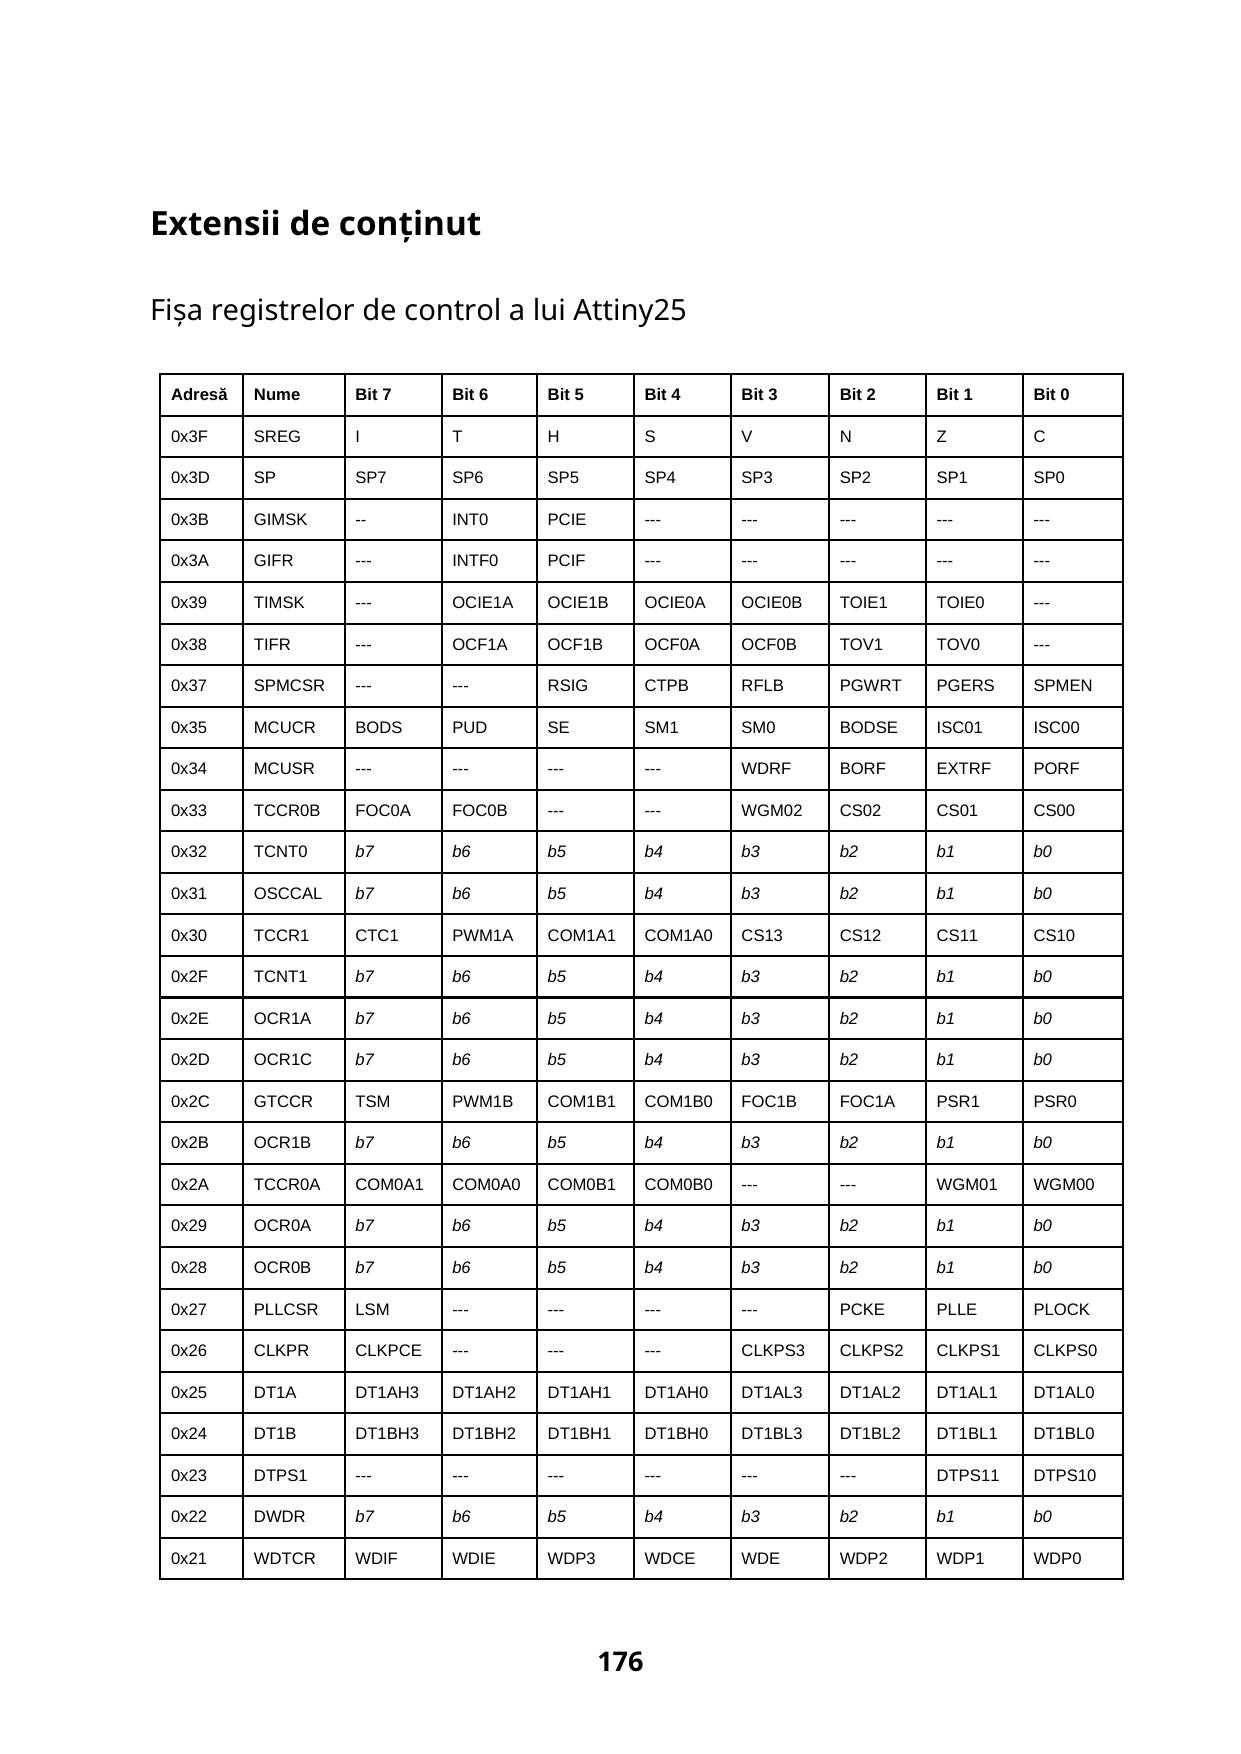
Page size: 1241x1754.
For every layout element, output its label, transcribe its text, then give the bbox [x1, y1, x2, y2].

table_cell 0x34 [161, 749, 242, 789]
table_cell FOC0A [346, 791, 441, 830]
table_cell INTF0 [443, 541, 536, 581]
table_cell SM0 [732, 708, 828, 747]
table_cell b0 [1024, 1206, 1122, 1246]
table_cell --- [830, 1456, 925, 1495]
table_cell b3 [732, 1123, 828, 1163]
table_cell H [538, 417, 633, 456]
table_cell b4 [635, 1123, 730, 1163]
table_cell DT1AH1 [538, 1373, 633, 1412]
table_cell COM1B0 [635, 1082, 730, 1121]
table_cell b7 [346, 1206, 441, 1246]
table_cell TOV0 [927, 625, 1022, 664]
table_cell TCCR1 [244, 915, 344, 955]
table_cell b7 [346, 1123, 441, 1163]
table_cell TCNT1 [244, 957, 344, 996]
table_cell Z [927, 417, 1022, 456]
table_cell b7 [346, 1248, 441, 1287]
table_cell b7 [346, 957, 441, 996]
table_cell DT1AH2 [443, 1373, 536, 1412]
table_cell --- [443, 749, 536, 789]
table_cell 0x39 [161, 583, 242, 622]
table_cell PLLE [927, 1290, 1022, 1329]
table_header Bit 1 [927, 375, 1022, 414]
table_cell --- [346, 749, 441, 789]
table_cell OCF0A [635, 625, 730, 664]
table_cell TCNT0 [244, 832, 344, 872]
table_cell ISC01 [927, 708, 1022, 747]
table_cell FOC0B [443, 791, 536, 830]
table_cell DT1BL0 [1024, 1414, 1122, 1454]
table_cell WGM00 [1024, 1165, 1122, 1204]
table_cell --- [635, 541, 730, 581]
table_cell COM0A1 [346, 1165, 441, 1204]
table_cell b6 [443, 1123, 536, 1163]
table_cell COM0B0 [635, 1165, 730, 1204]
table_cell b5 [538, 1206, 633, 1246]
table_cell --- [635, 791, 730, 830]
table_cell PLOCK [1024, 1290, 1122, 1329]
table_cell --- [1024, 583, 1122, 622]
table_header Bit 3 [732, 375, 828, 414]
table_cell DT1BH1 [538, 1414, 633, 1454]
table_cell DT1AL0 [1024, 1373, 1122, 1412]
table_cell OCR0B [244, 1248, 344, 1287]
table_cell TOIE1 [830, 583, 925, 622]
table_cell b4 [635, 957, 730, 996]
table_cell COM0A0 [443, 1165, 536, 1204]
table_cell TOV1 [830, 625, 925, 664]
table_cell b7 [346, 1497, 441, 1537]
table_cell b2 [830, 1248, 925, 1287]
table_cell SE [538, 708, 633, 747]
table_cell SPMEN [1024, 666, 1122, 706]
table_cell FOC1B [732, 1082, 828, 1121]
table_cell SREG [244, 417, 344, 456]
table_header Bit 2 [830, 375, 925, 414]
table_cell SP4 [635, 458, 730, 498]
table_cell --- [443, 1456, 536, 1495]
table_cell 0x3D [161, 458, 242, 498]
table_cell CLKPS3 [732, 1331, 828, 1371]
table_cell COM1B1 [538, 1082, 633, 1121]
table_cell OCIE0A [635, 583, 730, 622]
table_cell DT1AH0 [635, 1373, 730, 1412]
table_cell WDP1 [927, 1539, 1022, 1578]
table_cell DT1AL2 [830, 1373, 925, 1412]
table_cell 0x2D [161, 1040, 242, 1079]
table_cell DTPS10 [1024, 1456, 1122, 1495]
table_cell CLKPS2 [830, 1331, 925, 1371]
table_cell b0 [1024, 957, 1122, 996]
table_cell DT1BL1 [927, 1414, 1022, 1454]
table_cell SP7 [346, 458, 441, 498]
table_cell 0x23 [161, 1456, 242, 1495]
table_cell --- [538, 1331, 633, 1371]
table_cell OCR1B [244, 1123, 344, 1163]
table_cell TIMSK [244, 583, 344, 622]
table_cell --- [1024, 500, 1122, 539]
table_cell CS11 [927, 915, 1022, 955]
table_header Bit 7 [346, 375, 441, 414]
table_cell b6 [443, 1248, 536, 1287]
table_cell PSR0 [1024, 1082, 1122, 1121]
table_cell 0x2B [161, 1123, 242, 1163]
table_header Bit 0 [1024, 375, 1122, 414]
table_cell 0x33 [161, 791, 242, 830]
table_cell SP2 [830, 458, 925, 498]
table_cell WDE [732, 1539, 828, 1578]
table_cell CS13 [732, 915, 828, 955]
table_cell --- [830, 1165, 925, 1204]
table_cell PCIE [538, 500, 633, 539]
table_cell DT1AH3 [346, 1373, 441, 1412]
table_cell 0x32 [161, 832, 242, 872]
table_cell b3 [732, 1248, 828, 1287]
table_cell --- [538, 1456, 633, 1495]
table_cell TSM [346, 1082, 441, 1121]
table_cell b0 [1024, 1040, 1122, 1079]
table_cell --- [346, 583, 441, 622]
table_cell SP [244, 458, 344, 498]
table_cell DT1BH0 [635, 1414, 730, 1454]
table_cell b5 [538, 1040, 633, 1079]
table_cell C [1024, 417, 1122, 456]
table_cell --- [443, 666, 536, 706]
table_cell CLKPCE [346, 1331, 441, 1371]
table_cell V [732, 417, 828, 456]
table_cell 0x22 [161, 1497, 242, 1537]
table_cell --- [1024, 625, 1122, 664]
table_cell CS00 [1024, 791, 1122, 830]
table_cell BODS [346, 708, 441, 747]
table_cell -- [346, 500, 441, 539]
table_cell --- [927, 500, 1022, 539]
table_cell b2 [830, 999, 925, 1038]
table_cell 0x2A [161, 1165, 242, 1204]
table_cell GTCCR [244, 1082, 344, 1121]
table_cell b5 [538, 1123, 633, 1163]
table_cell --- [732, 1165, 828, 1204]
table_cell PUD [443, 708, 536, 747]
table_cell b0 [1024, 1123, 1122, 1163]
table_cell SPMCSR [244, 666, 344, 706]
table_cell b3 [732, 874, 828, 913]
table_cell WDRF [732, 749, 828, 789]
table_cell b5 [538, 957, 633, 996]
table_cell b3 [732, 1040, 828, 1079]
table_cell --- [635, 500, 730, 539]
table_cell --- [732, 1290, 828, 1329]
table_cell --- [1024, 541, 1122, 581]
table_cell b1 [927, 1248, 1022, 1287]
table_cell INT0 [443, 500, 536, 539]
table_cell CLKPS0 [1024, 1331, 1122, 1371]
table_cell --- [732, 1456, 828, 1495]
table_cell OCF1B [538, 625, 633, 664]
table_cell 0x3A [161, 541, 242, 581]
table_cell --- [635, 749, 730, 789]
table_cell OCIE0B [732, 583, 828, 622]
table_cell --- [732, 541, 828, 581]
table_cell --- [830, 500, 925, 539]
table_cell 0x24 [161, 1414, 242, 1454]
table_cell OCR1A [244, 999, 344, 1038]
table_cell b5 [538, 999, 633, 1038]
table_cell PCIF [538, 541, 633, 581]
table_cell CS01 [927, 791, 1022, 830]
table_cell 0x29 [161, 1206, 242, 1246]
table_cell b1 [927, 1497, 1022, 1537]
table_cell b5 [538, 874, 633, 913]
table_cell OCIE1B [538, 583, 633, 622]
table_cell COM1A1 [538, 915, 633, 955]
table_cell b0 [1024, 1497, 1122, 1537]
table_cell WDCE [635, 1539, 730, 1578]
table_cell b1 [927, 874, 1022, 913]
table_cell OCIE1A [443, 583, 536, 622]
table_cell b6 [443, 1040, 536, 1079]
table_cell --- [346, 541, 441, 581]
table_cell SP5 [538, 458, 633, 498]
table_cell DT1BH2 [443, 1414, 536, 1454]
subtitle Extensii de conținut [150, 200, 1091, 245]
table_cell CS12 [830, 915, 925, 955]
table_cell b2 [830, 1040, 925, 1079]
table_cell b2 [830, 957, 925, 996]
table_cell DT1BL3 [732, 1414, 828, 1454]
table_cell b2 [830, 1497, 925, 1537]
table_cell DT1BH3 [346, 1414, 441, 1454]
table_cell --- [635, 1331, 730, 1371]
table_cell CLKPR [244, 1331, 344, 1371]
table_cell b4 [635, 1040, 730, 1079]
table_cell b3 [732, 1206, 828, 1246]
table_cell b7 [346, 874, 441, 913]
table_cell b5 [538, 832, 633, 872]
table_cell b1 [927, 832, 1022, 872]
table_cell b3 [732, 832, 828, 872]
table_cell BORF [830, 749, 925, 789]
table_cell 0x30 [161, 915, 242, 955]
table_cell --- [443, 1290, 536, 1329]
table_cell --- [635, 1456, 730, 1495]
table_cell b0 [1024, 874, 1122, 913]
table_cell BODSE [830, 708, 925, 747]
table_cell MCUCR [244, 708, 344, 747]
table_cell DT1AL3 [732, 1373, 828, 1412]
table_cell b1 [927, 1206, 1022, 1246]
table_cell GIMSK [244, 500, 344, 539]
table_cell PWM1B [443, 1082, 536, 1121]
table_cell --- [830, 541, 925, 581]
table_cell MCUSR [244, 749, 344, 789]
table_cell b1 [927, 1040, 1022, 1079]
table_cell b4 [635, 999, 730, 1038]
table_cell --- [346, 666, 441, 706]
table_cell 0x31 [161, 874, 242, 913]
table_cell SP3 [732, 458, 828, 498]
table_cell WDIE [443, 1539, 536, 1578]
table_cell TCCR0B [244, 791, 344, 830]
table_cell PLLCSR [244, 1290, 344, 1329]
table_cell WDP2 [830, 1539, 925, 1578]
table_cell OCR0A [244, 1206, 344, 1246]
table_cell DT1B [244, 1414, 344, 1454]
table_cell OCF1A [443, 625, 536, 664]
table_cell DT1AL1 [927, 1373, 1022, 1412]
table_cell b2 [830, 1123, 925, 1163]
table_cell WDP3 [538, 1539, 633, 1578]
table_cell b3 [732, 1497, 828, 1537]
table_cell b6 [443, 832, 536, 872]
table_cell LSM [346, 1290, 441, 1329]
table_cell EXTRF [927, 749, 1022, 789]
table_cell GIFR [244, 541, 344, 581]
table_cell b6 [443, 957, 536, 996]
table_cell 0x2C [161, 1082, 242, 1121]
table_cell 0x27 [161, 1290, 242, 1329]
table_cell b4 [635, 832, 730, 872]
table_cell b7 [346, 999, 441, 1038]
table_cell b5 [538, 1497, 633, 1537]
table_cell WGM01 [927, 1165, 1022, 1204]
table_cell 0x3F [161, 417, 242, 456]
table_header Bit 6 [443, 375, 536, 414]
table_cell DTPS11 [927, 1456, 1022, 1495]
table_cell b5 [538, 1248, 633, 1287]
table_cell PSR1 [927, 1082, 1022, 1121]
table_cell CLKPS1 [927, 1331, 1022, 1371]
table_cell TCCR0A [244, 1165, 344, 1204]
table_cell CS02 [830, 791, 925, 830]
subtitle Fișa registrelor de control a lui Attiny25 [150, 290, 1091, 329]
table_header Bit 5 [538, 375, 633, 414]
table_cell WDIF [346, 1539, 441, 1578]
table_cell PGWRT [830, 666, 925, 706]
table_cell RSIG [538, 666, 633, 706]
table_cell DT1BL2 [830, 1414, 925, 1454]
table_cell 0x26 [161, 1331, 242, 1371]
table_cell b3 [732, 957, 828, 996]
table_cell COM0B1 [538, 1165, 633, 1204]
table_cell b1 [927, 999, 1022, 1038]
table_cell COM1A0 [635, 915, 730, 955]
table_cell 0x2E [161, 999, 242, 1038]
table_cell --- [538, 791, 633, 830]
table_cell CTC1 [346, 915, 441, 955]
table_cell I [346, 417, 441, 456]
table_cell b0 [1024, 1248, 1122, 1287]
table_cell b3 [732, 999, 828, 1038]
table_cell b0 [1024, 832, 1122, 872]
table_cell b6 [443, 874, 536, 913]
table_cell SP6 [443, 458, 536, 498]
table_cell CTPB [635, 666, 730, 706]
table_cell TOIE0 [927, 583, 1022, 622]
table_cell b7 [346, 1040, 441, 1079]
table_cell DT1A [244, 1373, 344, 1412]
table_cell PGERS [927, 666, 1022, 706]
table_cell b0 [1024, 999, 1122, 1038]
table_cell --- [346, 625, 441, 664]
table_cell RFLB [732, 666, 828, 706]
table_cell b6 [443, 1206, 536, 1246]
table_cell 0x25 [161, 1373, 242, 1412]
table_cell PORF [1024, 749, 1122, 789]
table_cell OSCCAL [244, 874, 344, 913]
table_cell b6 [443, 999, 536, 1038]
table_cell b6 [443, 1497, 536, 1537]
table_header Adresă [161, 375, 242, 414]
table_cell SP0 [1024, 458, 1122, 498]
table_cell 0x21 [161, 1539, 242, 1578]
table_header Bit 4 [635, 375, 730, 414]
table_cell b1 [927, 957, 1022, 996]
table_cell FOC1A [830, 1082, 925, 1121]
table_cell S [635, 417, 730, 456]
table_cell 0x28 [161, 1248, 242, 1287]
table_cell b2 [830, 874, 925, 913]
table_cell DTPS1 [244, 1456, 344, 1495]
table_cell b2 [830, 832, 925, 872]
table_cell b1 [927, 1123, 1022, 1163]
table_cell b4 [635, 1248, 730, 1287]
table_cell --- [346, 1456, 441, 1495]
table_cell 0x37 [161, 666, 242, 706]
table_cell WDP0 [1024, 1539, 1122, 1578]
table_cell PCKE [830, 1290, 925, 1329]
table_cell TIFR [244, 625, 344, 664]
table_cell 0x2F [161, 957, 242, 996]
table_cell --- [538, 749, 633, 789]
table_cell OCR1C [244, 1040, 344, 1079]
table_cell PWM1A [443, 915, 536, 955]
table_cell --- [538, 1290, 633, 1329]
table_cell WDTCR [244, 1539, 344, 1578]
table_cell b4 [635, 874, 730, 913]
table_cell 0x38 [161, 625, 242, 664]
table_cell 0x35 [161, 708, 242, 747]
table_header Nume [244, 375, 344, 414]
table_cell ISC00 [1024, 708, 1122, 747]
table_cell --- [732, 500, 828, 539]
table_cell OCF0B [732, 625, 828, 664]
table_cell 0x3B [161, 500, 242, 539]
table_cell N [830, 417, 925, 456]
table_cell CS10 [1024, 915, 1122, 955]
table_cell b2 [830, 1206, 925, 1246]
table_cell SP1 [927, 458, 1022, 498]
table_cell DWDR [244, 1497, 344, 1537]
table_cell --- [443, 1331, 536, 1371]
table_cell b7 [346, 832, 441, 872]
table_cell b4 [635, 1497, 730, 1537]
table_cell --- [927, 541, 1022, 581]
table_cell --- [635, 1290, 730, 1329]
table_cell SM1 [635, 708, 730, 747]
table_cell T [443, 417, 536, 456]
table_cell WGM02 [732, 791, 828, 830]
table_cell b4 [635, 1206, 730, 1246]
